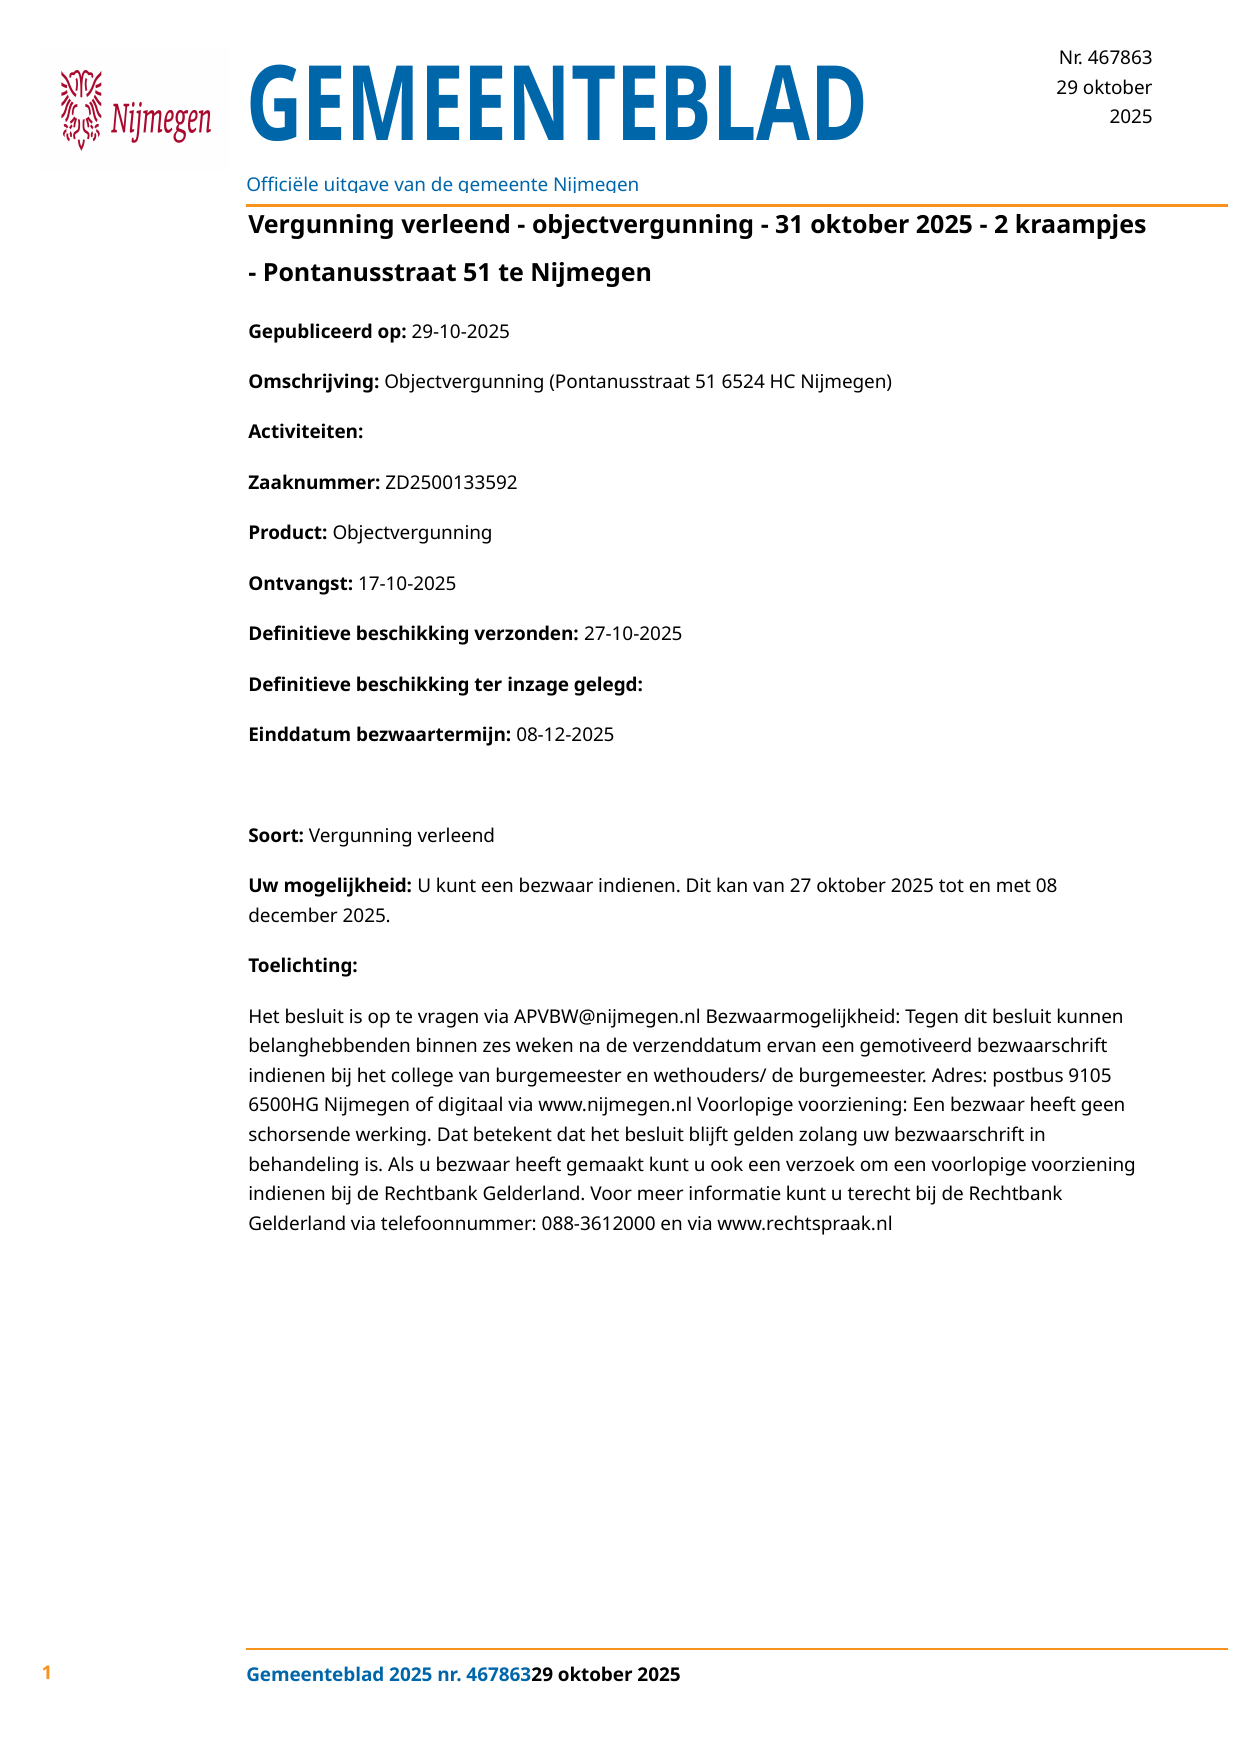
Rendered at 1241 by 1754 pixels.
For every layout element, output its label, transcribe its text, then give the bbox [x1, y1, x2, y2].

text Definitieve beschikking verzonden: 27-10-2025 [248, 620, 1152, 646]
text Toelichting: [248, 952, 1152, 978]
text Activiteiten: [248, 419, 1152, 444]
text Definitieve beschikking ter inzage gelegd: [248, 671, 1152, 697]
text Vergunning verleend - objectvergunning - 31 oktober 2025 - 2 kraampjes - Pontanusstraat 51 te Nijmegen [248, 207, 1152, 288]
picture [41, 47, 231, 172]
text Zaaknummer: ZD2500133592 [248, 469, 1152, 495]
text Ontvangst: 17-10-2025 [248, 570, 1152, 596]
text Gepubliceerd op: 29-10-2025 [248, 318, 1152, 344]
text Omschrijving: Objectvergunning (Pontanusstraat 51 6524 HC Nijmegen) [248, 368, 1152, 394]
text Uw mogelijkheid: U kunt een bezwaar indienen. Dit kan van 27 oktober 2025 tot en met 08 december 2025. [248, 872, 1152, 928]
text Soort: Vergunning verleend [248, 822, 1152, 848]
text Einddatum bezwaartermijn: 08-12-2025 [248, 721, 1152, 747]
text Product: Objectvergunning [248, 519, 1152, 545]
text Het besluit is op te vragen via APVBW@nijmegen.nl Bezwaarmogelijkheid: Tegen dit besluit kunnen belanghebbenden binnen zes weken na de verzenddatum ervan een gemotiveerd bezwaarschrift indienen bij het college van burgemeester en wethouders/ de burgemeester. Adres: postbus 9105 6500HG Nijmegen of digitaal via www.nijmegen.nl Voorlopige voorziening: Een bezwaar heeft geen schorsende werking. Dat betekent dat het besluit blijft gelden zolang uw bezwaarschrift in behandeling is. Als u bezwaar heeft gemaakt kunt u ook een verzoek om een voorlopige voorziening indienen bij de Rechtbank Gelderland. Voor meer informatie kunt u terecht bij de Rechtbank Gelderland via telefoonnummer: 088-3612000 en via www.rechtspraak.nl [248, 1003, 1152, 1236]
